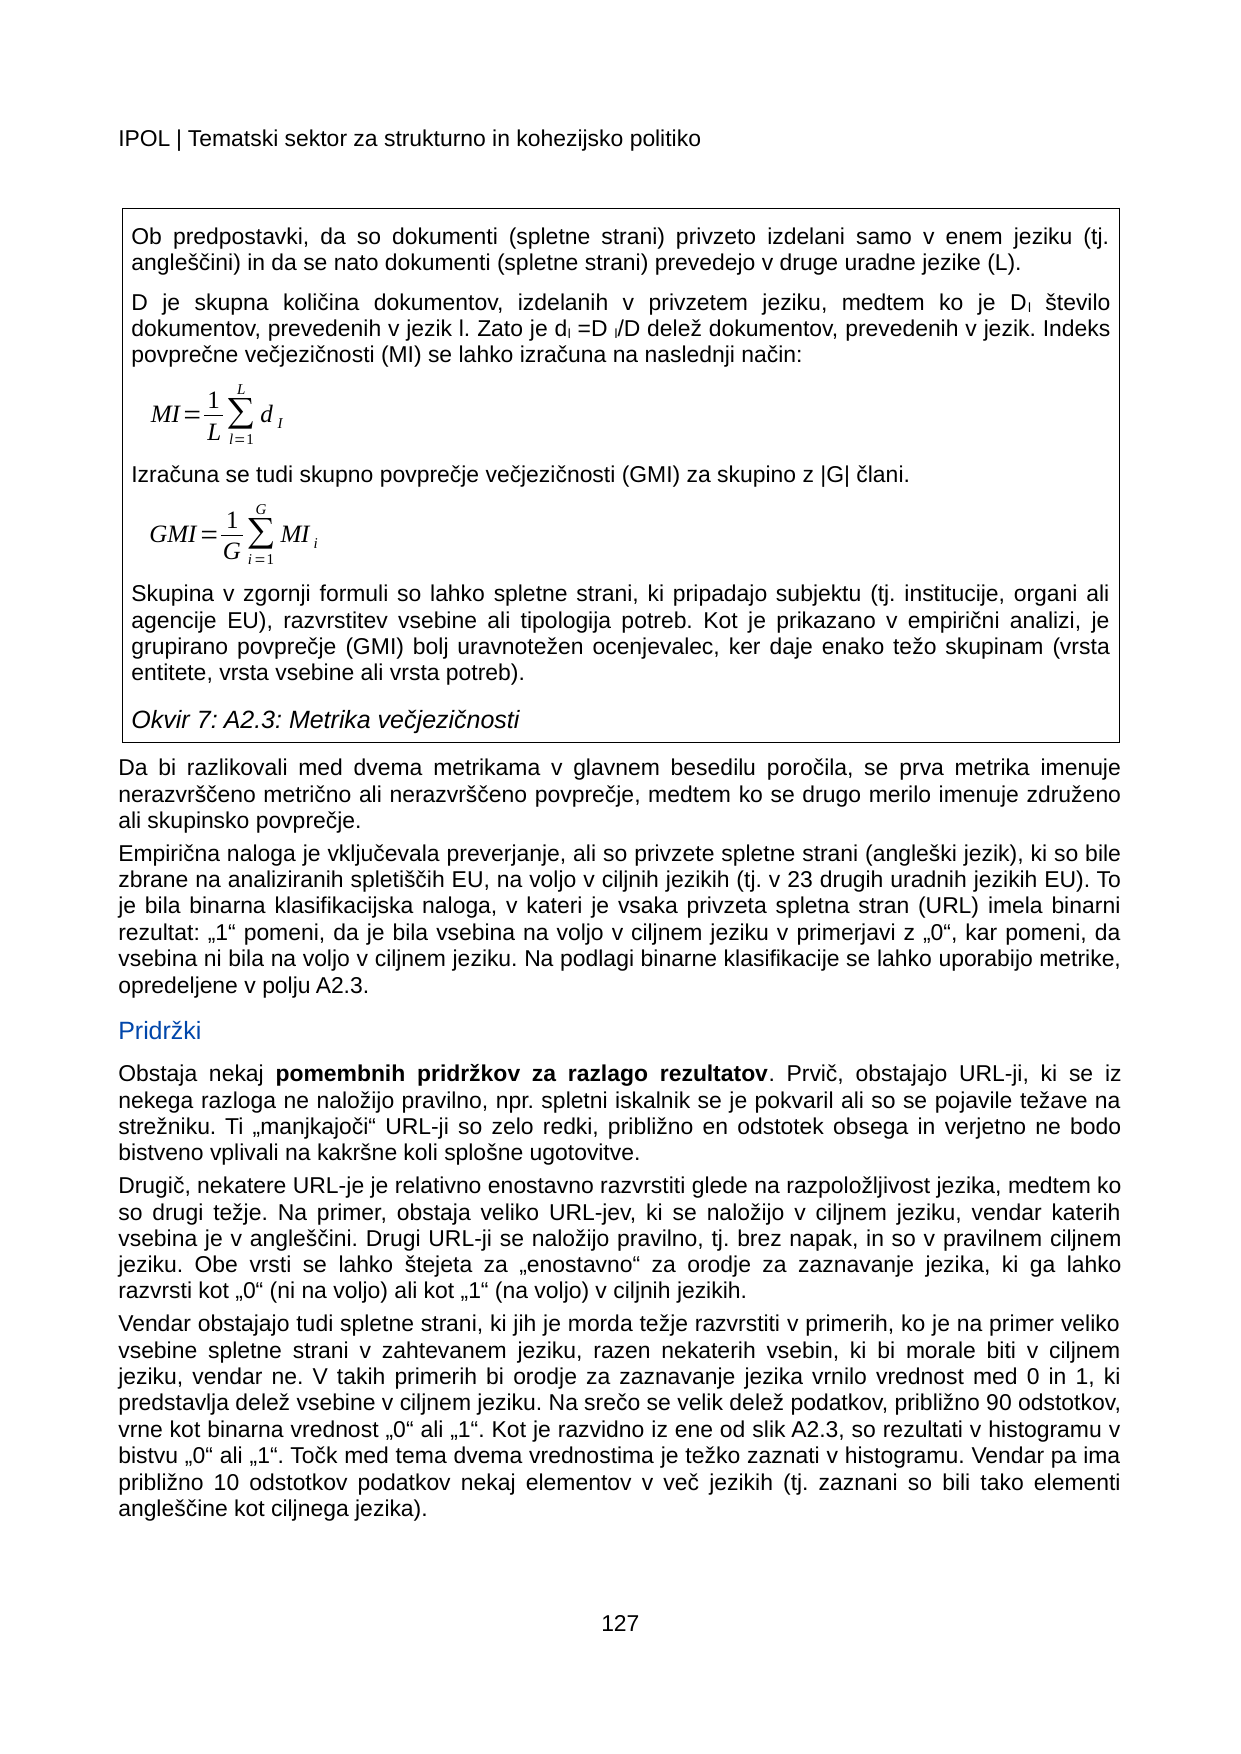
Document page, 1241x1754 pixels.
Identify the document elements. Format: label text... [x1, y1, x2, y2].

text Da bi razlikovali med dvema metrikama v glavnem besedilu poročila, se prva metrika imenuje nerazvrščeno metrično ali nerazvrščeno povprečje, medtem ko se drugo merilo imenuje združeno ali skupinsko povprečje. [118, 180, 1122, 833]
text D je skupna količina dokumentov, izdelanih v privzetem jeziku, medtem ko je Dl število dokumentov, prevedenih v jezik l. Zato je dl =D l/D delež dokumentov, prevedenih v jezik. Indeks povprečne večjezičnosti (MI) se lahko izračuna na naslednji način: [131, 289, 1110, 368]
text Ob predpostavki, da so dokumenti (spletne strani) privzeto izdelani samo v enem jeziku (tj. angleščini) in da se nato dokumenti (spletne strani) prevedejo v druge uradne jezike (L). [131, 223, 1110, 276]
subtitle Pridržki [118, 1016, 1122, 1044]
text Skupina v zgornji formuli so lahko spletne strani, ki pripadajo subjektu (tj. institucije, organi ali agencije EU), razvrstitev vsebine ali tipologija potreb. Kot je prikazano v empirični analizi, je grupirano povprečje (GMI) bolj uravnotežen ocenjevalec, ker daje enako težo skupinam (vrsta entitete, vrsta vsebine ali vrsta potreb). [131, 580, 1110, 686]
text Vendar obstajajo tudi spletne strani, ki jih je morda težje razvrstiti v primerih, ko je na primer veliko vsebine spletne strani v zahtevanem jeziku, razen nekaterih vsebin, ki bi morale biti v ciljnem jeziku, vendar ne. V takih primerih bi orodje za zaznavanje jezika vrnilo vrednost med 0 in 1, ki predstavlja delež vsebine v ciljnem jeziku. Na srečo se velik delež podatkov, približno 90 odstotkov, vrne kot binarna vrednost „0“ ali „1“. Kot je razvidno iz ene od slik A2.3, so rezultati v histogramu v bistvu „0“ ali „1“. Točk med tema dvema vrednostima je težko zaznati v histogramu. Vendar pa ima približno 10 odstotkov podatkov nekaj elementov v več jezikih (tj. zaznani so bili tako elementi angleščine kot ciljnega jezika). [118, 1310, 1122, 1521]
text Izračuna se tudi skupno povprečje večjezičnosti (GMI) za skupino z |G| člani. [131, 461, 1110, 487]
text Okvir 7: A2.3: Metrika večjezičnosti [131, 705, 1110, 733]
text Empirična naloga je vključevala preverjanje, ali so privzete spletne strani (angleški jezik), ki so bile zbrane na analiziranih spletiščih EU, na voljo v ciljnih jezikih (tj. v 23 drugih uradnih jezikih EU). To je bila binarna klasifikacijska naloga, v kateri je vsaka privzeta spletna stran (URL) imela binarni rezultat: „1“ pomeni, da je bila vsebina na voljo v ciljnem jeziku v primerjavi z „0“, kar pomeni, da vsebina ni bila na voljo v ciljnem jeziku. Na podlagi binarne klasifikacije se lahko uporabijo metrike, opredeljene v polju A2.3. [118, 840, 1122, 998]
text Obstaja nekaj pomembnih pridržkov za razlago rezultatov. Prvič, obstajajo URL-ji, ki se iz nekega razloga ne naložijo pravilno, npr. spletni iskalnik se je pokvaril ali so se pojavile težave na strežniku. Ti „manjkajoči“ URL-ji so zelo redki, približno en odstotek obsega in verjetno ne bodo bistveno vplivali na kakršne koli splošne ugotovitve. [118, 1060, 1122, 1166]
text Drugič, nekatere URL-je je relativno enostavno razvrstiti glede na razpoložljivost jezika, medtem ko so drugi težje. Na primer, obstaja veliko URL-jev, ki se naložijo v ciljnem jeziku, vendar katerih vsebina je v angleščini. Drugi URL-ji se naložijo pravilno, tj. brez napak, in so v pravilnem ciljnem jeziku. Obe vrsti se lahko štejeta za „enostavno“ za orodje za zaznavanje jezika, ki ga lahko razvrsti kot „0“ (ni na voljo) ali kot „1“ (na voljo) v ciljnih jezikih. [118, 1172, 1122, 1304]
